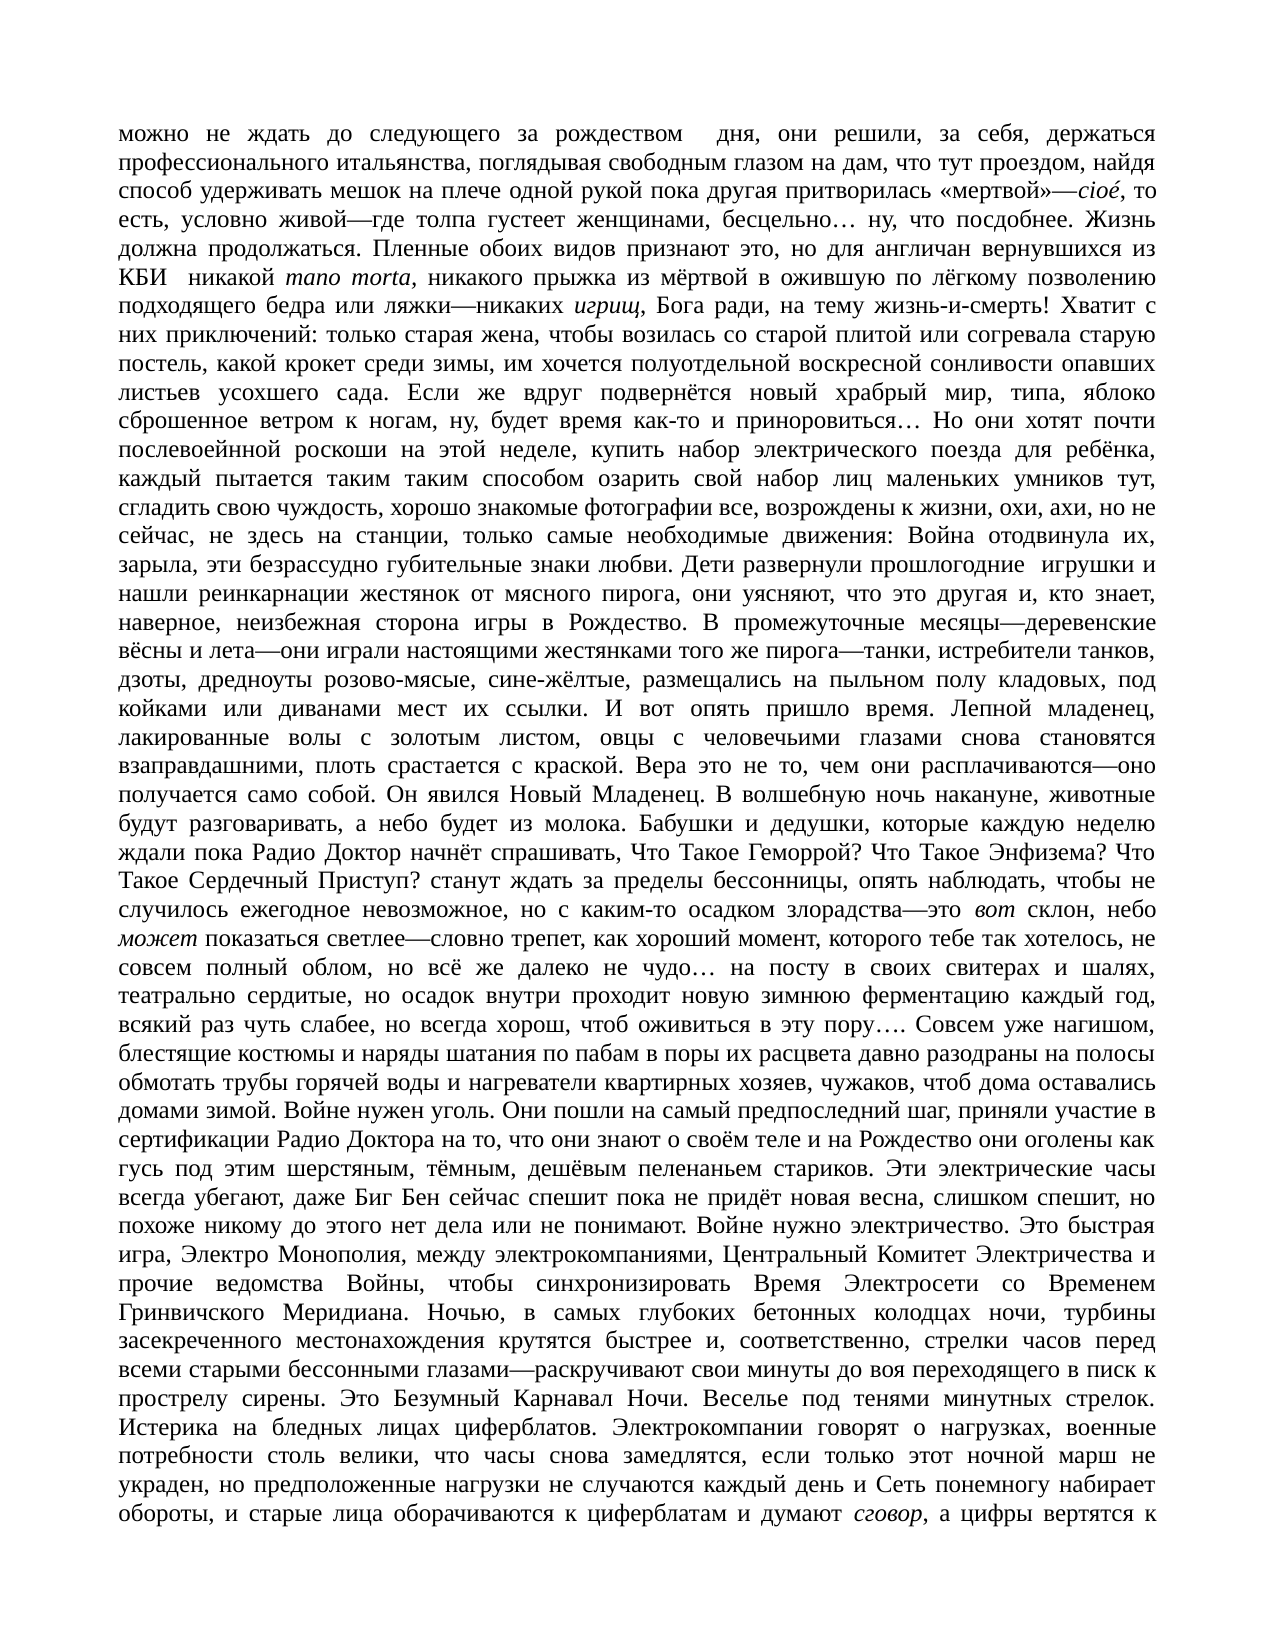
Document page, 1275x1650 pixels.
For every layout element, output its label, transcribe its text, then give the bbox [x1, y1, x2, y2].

text можно не ждать до следующего за рождеством дня, они решили, за себя, держаться профессионального итальянства, поглядывая свободным глазом на дам, что тут проездом, найдя способ удерживать мешок на плече одной рукой пока другая притворилась «мертвой»—cioé, то есть, условно живой—где толпа густеет женщинами, бесцельно… ну, что посдобнее. Жизнь должна продолжаться. Пленные обоих видов признают это, но для англичан вернувшихся из КБИ никакой mano morta, никакого прыжка из мёртвой в ожившую по лёгкому позволению подходящего бедра или ляжки—никаких игрищ, Бога ради, на тему жизнь-и-смерть! Хватит с них приключений: только старая жена, чтобы возилась со старой плитой или согревала старую постель, какой крокет среди зимы, им хочется полуотдельной воскресной сонливости опавших листьев усохшего сада. Если же вдруг подвернётся новый храбрый мир, типа, яблоко сброшенное ветром к ногам, ну, будет время как-то и приноровиться… Но они хотят почти послевоейнной роскоши на этой неделе, купить набор электрического поезда для ребёнка, каждый пытается таким таким способом озарить свой набор лиц маленьких умников тут, сгладить свою чуждость, хорошо знакомые фотографии все, возрождены к жизни, охи, ахи, но не сейчас, не здесь на станции, только самые необходимые движения: Война отодвинула их, зарыла, эти безрассудно губительные знаки любви. Дети развернули прошлогодние игрушки и нашли реинкарнации жестянок от мясного пирога, они уясняют, что это другая и, кто знает, наверное, неизбежная сторона игры в Рождество. В промежуточные месяцы—деревенские вёсны и лета—они играли настоящими жестянками того же пирога—танки, истребители танков, дзоты, дредноуты розово-мясые, сине-жёлтые, размещались на пыльном полу кладовых, под койками или диванами мест их ссылки. И вот опять пришло время. Лепной младенец, лакированные волы с золотым листом, овцы с человечьими глазами снова становятся взаправдашними, плоть срастается с краской. Вера это не то, чем они расплачиваются—оно получается само собой. Он явился Новый Младенец. В волшебную ночь накануне, животные будут разговаривать, а небо будет из молока. Бабушки и дедушки, которые каждую неделю ждали пока Радио Доктор начнёт спрашивать, Что Такое Геморрой? Что Такое Энфизема? Что Такое Сердечный Приступ? станут ждать за пределы бессонницы, опять наблюдать, чтобы не случилось ежегодное невозможное, но с каким-то осадком злорадства—это вот склон, небо может показаться светлее—словно трепет, как хороший момент, которого тебе так хотелось, не совсем полный облом, но всё же далеко не чудо… на посту в своих свитерах и шалях, театрально сердитые, но осадок внутри проходит новую зимнюю ферментацию каждый год, всякий раз чуть слабее, но всегда хорош, чтоб оживиться в эту пору…. Совсем уже нагишом, блестящие костюмы и наряды шатания по пабам в поры их расцвета давно разодраны на полосы обмотать трубы горячей воды и нагреватели квартирных хозяев, чужаков, чтоб дома оставались домами зимой. Войне нужен уголь. Они пошли на самый предпоследний шаг, приняли участие в сертификации Радио Доктора на то, что они знают о своём теле и на Рождество они оголены как гусь под этим шерстяным, тёмным, дешёвым пеленаньем стариков. Эти электрические часы всегда убегают, даже Биг Бен сейчас спешит пока не придёт новая весна, слишком спешит, но похоже никому до этого нет дела или не понимают. Войне нужно электричество. Это быстрая игра, Электро Монополия, между электрокомпаниями, Центральный Комитет Электричества и прочие ведомства Войны, чтобы синхронизировать Время Электросети со Временем Гринвичского Меридиана. Ночью, в самых глубоких бетонных колодцах ночи, турбины засекреченного местонахождения крутятся быстрее и, соответственно, стрелки часов перед всеми старыми бессонными глазами—раскручивают свои минуты до воя переходящего в писк к прострелу сирены. Это Безумный Карнавал Ночи. Веселье под тенями минутных стрелок. Истерика на бледных лицах циферблатов. Электрокомпании говорят о нагрузках, военные потребности столь велики, что часы снова замедлятся, если только этот ночной марш не украден, но предположенные нагрузки не случаются каждый день и Сеть понемногу набирает обороты, и старые лица оборачиваются к циферблатам и думают сговор, а цифры вертятся к [118, 118, 1157, 1527]
